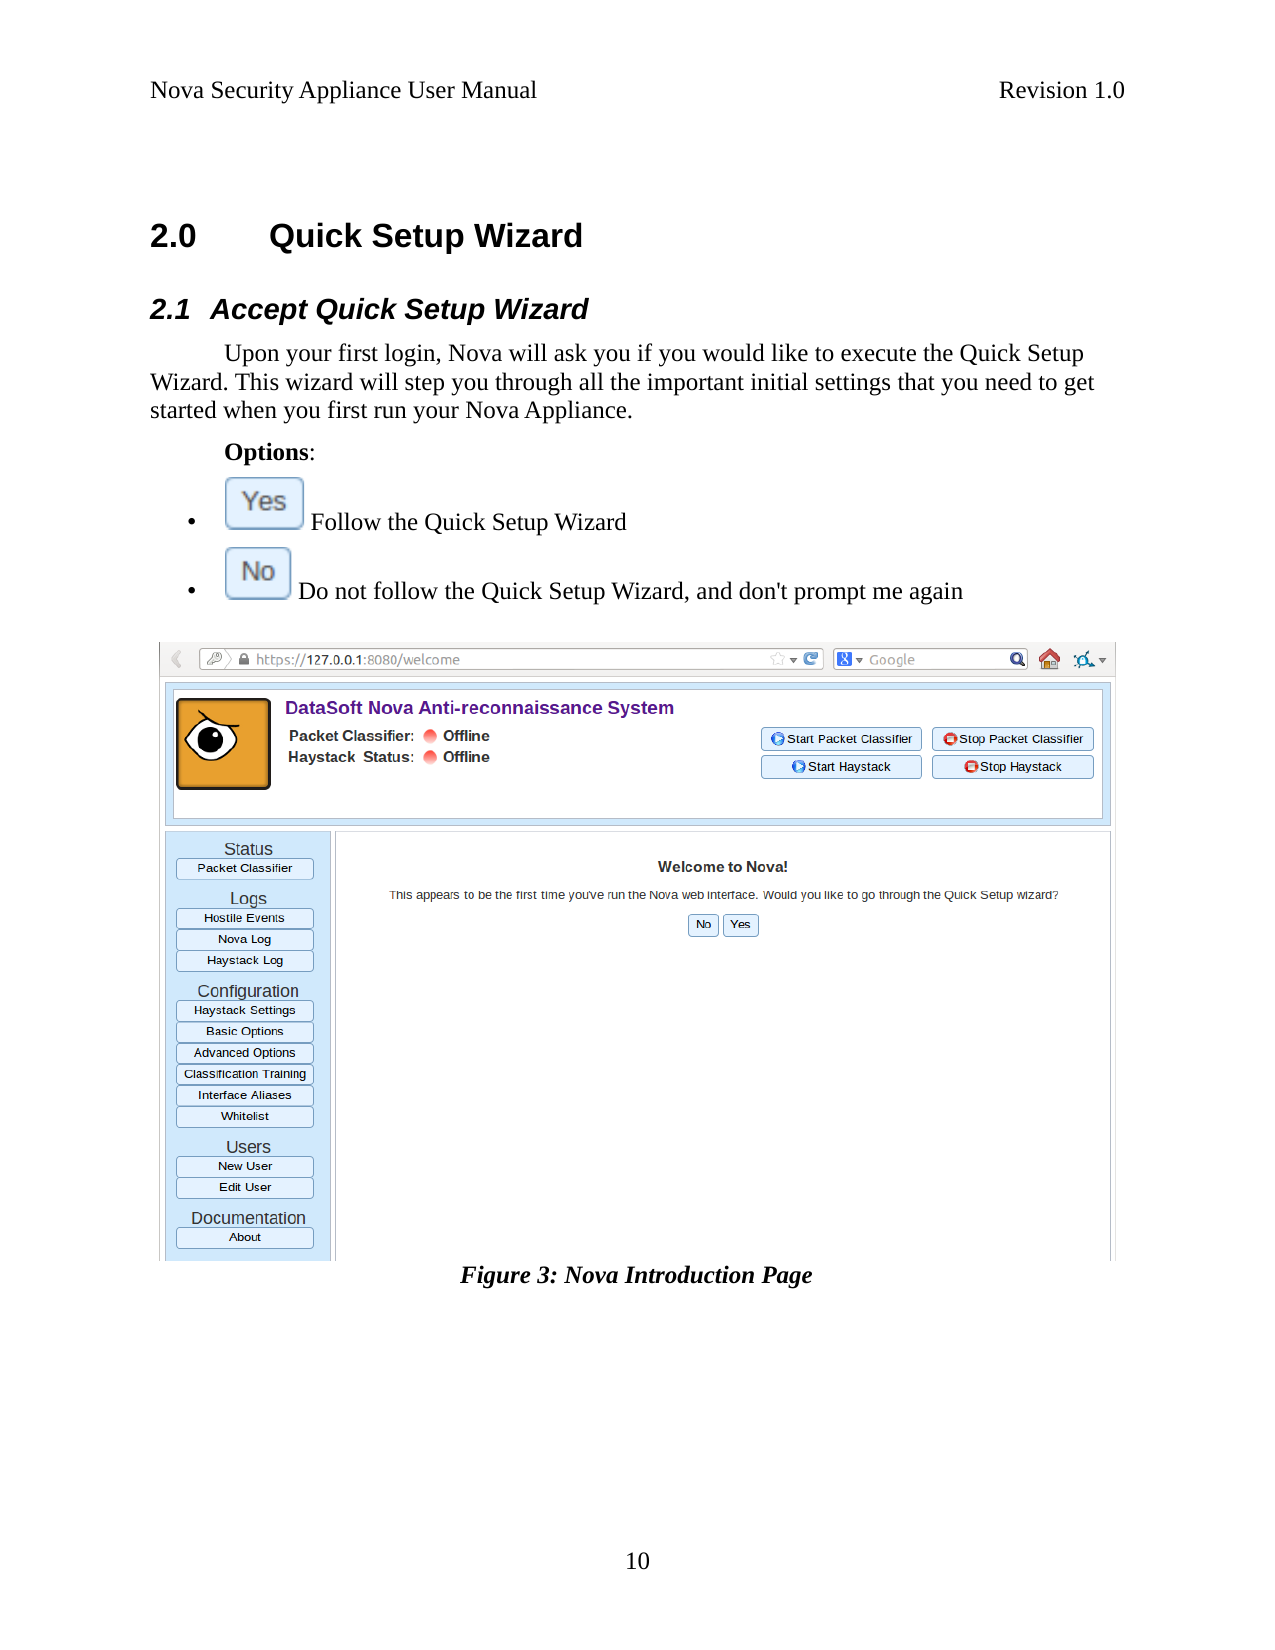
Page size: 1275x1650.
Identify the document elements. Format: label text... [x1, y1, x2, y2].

picture [225, 477, 305, 530]
subtitle Accept Quick Setup Wizard [150, 292, 1125, 325]
picture [225, 547, 292, 600]
picture [159, 642, 1116, 1261]
text Upon your first login, Nova will ask you if you would like to execute the Quick Setup Wizard. This wizard will step you through all the important initial settings that you need to get started when you first run your Nova Appliance. [150, 338, 1125, 424]
list Follow the Quick Setup Wizard [187, 478, 1125, 535]
subtitle Quick Setup Wizard [150, 216, 1125, 254]
text Options: [150, 437, 1125, 465]
list Do not follow the Quick Setup Wizard, and don't prompt me again [187, 548, 1125, 605]
text Figure 3: Nova Introduction Page [155, 1261, 1120, 1289]
